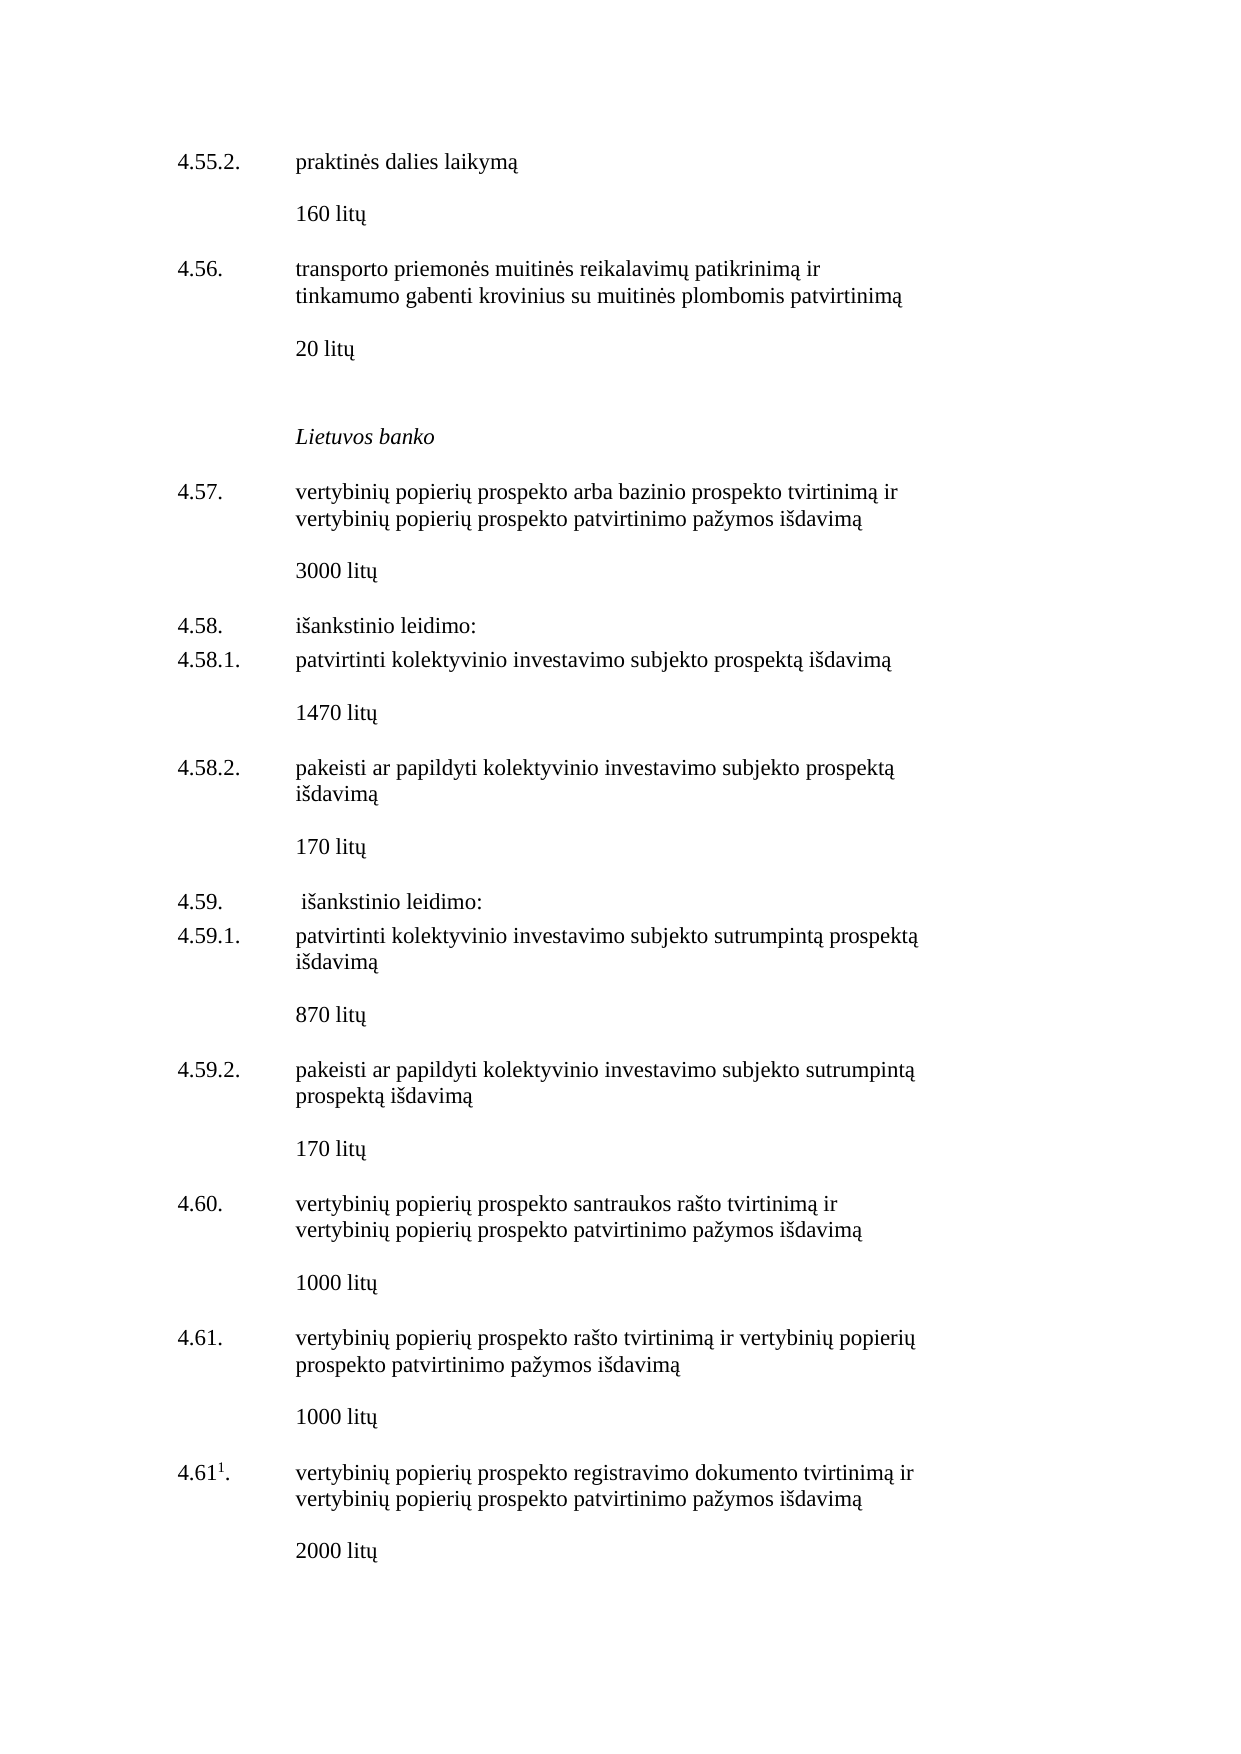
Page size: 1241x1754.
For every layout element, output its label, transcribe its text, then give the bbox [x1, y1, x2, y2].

text 4.56. transporto priemonės muitinės reikalavimų patikrinimą ir [177, 256, 930, 282]
text 4.57. vertybinių popierių prospekto arba bazinio prospekto tvirtinimą ir [177, 478, 930, 505]
text 4.611. vertybinių popierių prospekto registravimo dokumento tvirtinimą ir [177, 1458, 930, 1485]
text 4.58.1. patvirtinti kolektyvinio investavimo subjekto prospektą išdavimą 1470 litų [177, 646, 930, 725]
text vertybinių popierių prospekto patvirtinimo pažymos išdavimą 2000 litų [177, 1485, 930, 1564]
text 4.58.2. pakeisti ar papildyti kolektyvinio investavimo subjekto prospektą [177, 754, 930, 780]
text 4.59. išankstinio leidimo: [177, 888, 930, 914]
text 4.58. išankstinio leidimo: [177, 613, 930, 639]
text Lietuvos banko [295, 423, 945, 450]
text 4.59.1. patvirtinti kolektyvinio investavimo subjekto sutrumpintą prospektą [177, 922, 930, 948]
text 4.59.2. pakeisti ar papildyti kolektyvinio investavimo subjekto sutrumpintą [177, 1056, 930, 1082]
text 4.61. vertybinių popierių prospekto rašto tvirtinimą ir vertybinių popierių [177, 1324, 930, 1351]
text vertybinių popierių prospekto patvirtinimo pažymos išdavimą 3000 litų [177, 505, 930, 584]
text vertybinių popierių prospekto patvirtinimo pažymos išdavimą 1000 litų [177, 1217, 930, 1296]
text išdavimą 170 litų [177, 780, 930, 859]
text prospekto patvirtinimo pažymos išdavimą 1000 litų [177, 1351, 930, 1430]
text 4.55.2. praktinės dalies laikymą 160 litų [177, 148, 930, 227]
text prospektą išdavimą 170 litų [177, 1082, 930, 1161]
text 4.60. vertybinių popierių prospekto santraukos rašto tvirtinimą ir [177, 1190, 930, 1217]
text tinkamumo gabenti krovinius su muitinės plombomis patvirtinimą 20 litų [177, 282, 930, 361]
text išdavimą 870 litų [177, 948, 930, 1027]
